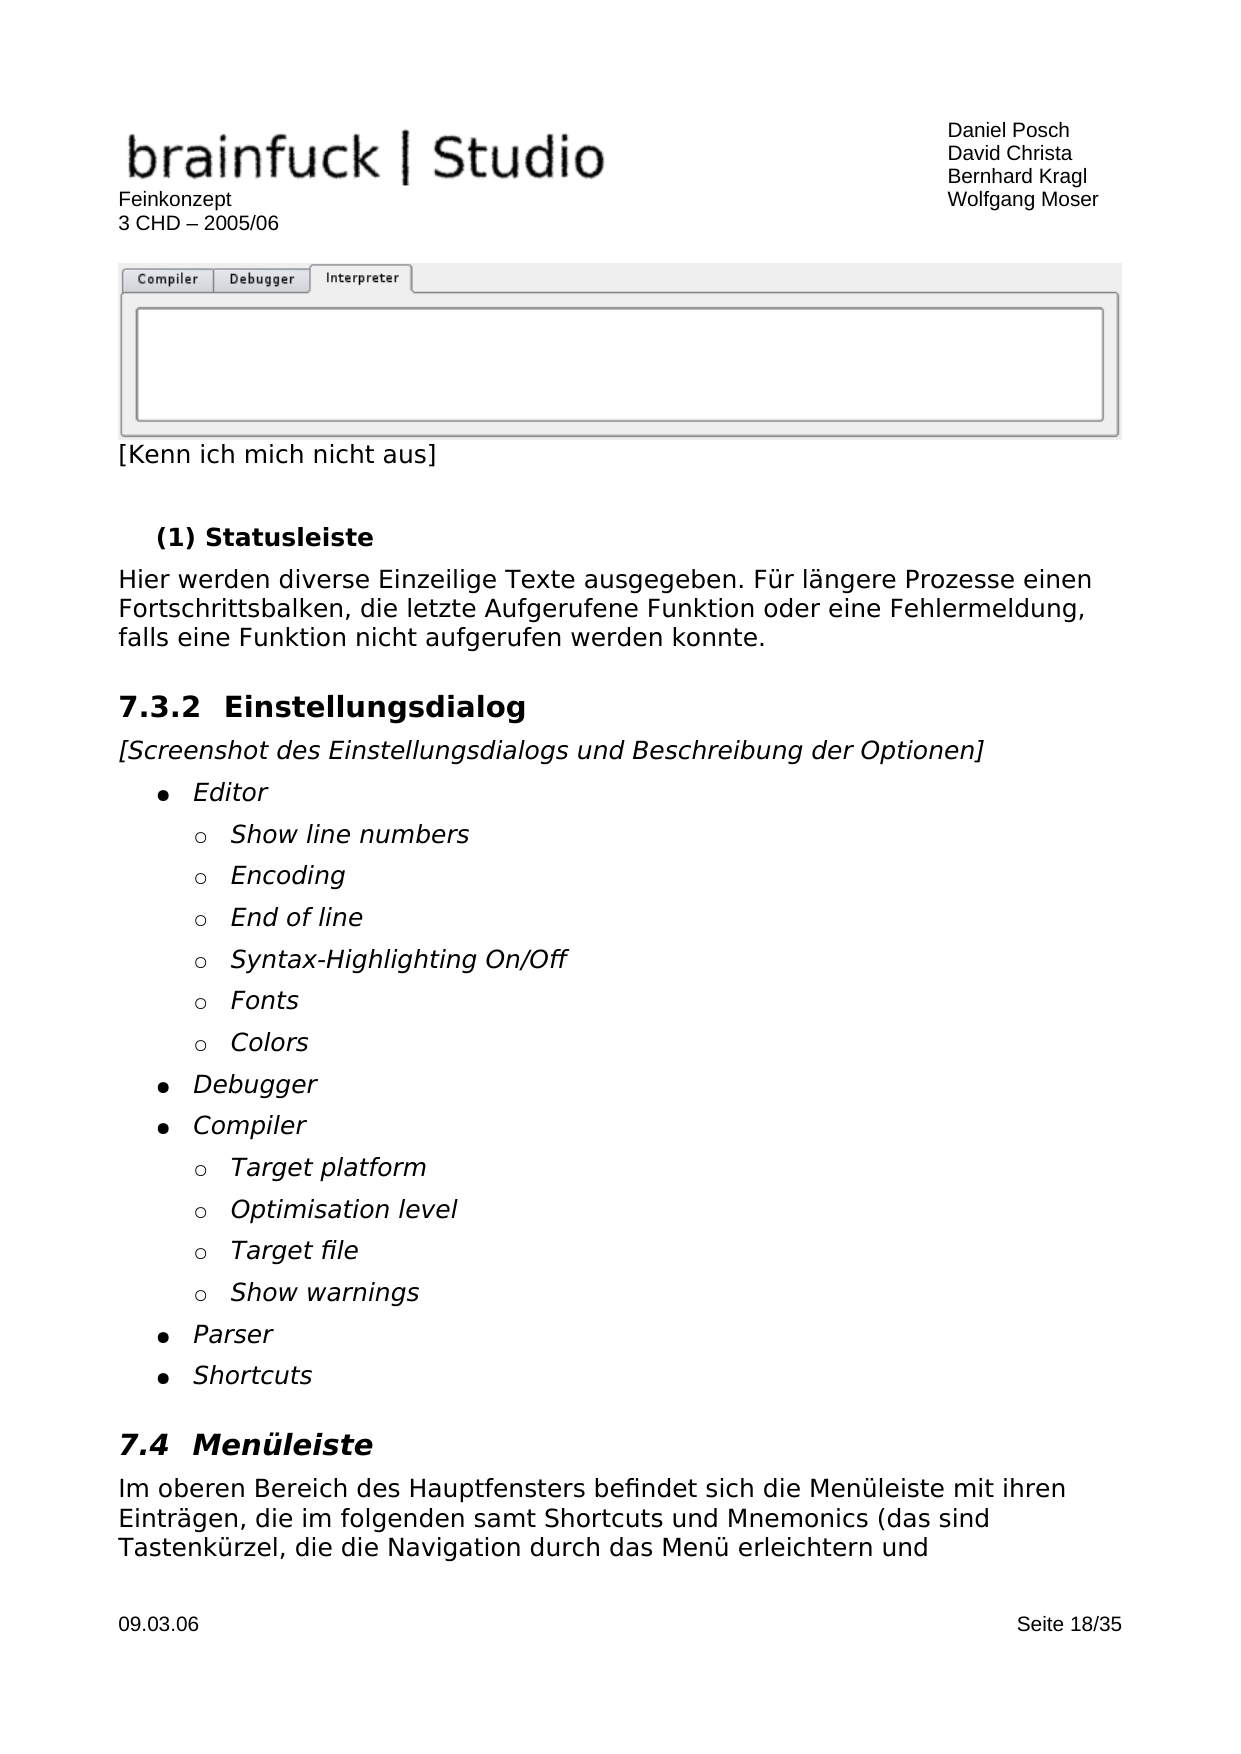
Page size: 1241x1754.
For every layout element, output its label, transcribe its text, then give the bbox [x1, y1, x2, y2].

list Show line numbers [193, 820, 1122, 849]
text Hier werden diverse Einzeilige Texte ausgegeben. Für längere Prozesse einen Fortschrittsbalken, die letzte Aufgerufene Funktion oder eine Fehlermeldung, falls eine Funktion nicht aufgerufen werden konnte. [118, 565, 1122, 652]
subtitle Einstellungsdialog [118, 690, 1122, 724]
text [Screenshot des Einstellungsdialogs und Beschreibung der Optionen] [118, 736, 1122, 766]
text [Kenn ich mich nicht aus] [118, 440, 1122, 469]
subtitle Menüleiste [118, 1428, 1122, 1462]
list Fonts [193, 986, 1122, 1016]
list Parser [156, 1320, 1122, 1349]
list Compiler [156, 1111, 1122, 1141]
list Target file [193, 1236, 1122, 1266]
text Im oberen Bereich des Hauptfensters befindet sich die Menüleiste mit ihren Einträgen, die im folgenden samt Shortcuts und Mnemonics (das sind Tastenkürzel, die die Navigation durch das Menü erleichtern und [118, 1474, 1122, 1562]
list Editor [156, 778, 1122, 807]
list Show warnings [193, 1278, 1122, 1307]
list Syntax-Highlighting On/Off [193, 945, 1122, 974]
list Encoding [193, 861, 1122, 891]
list Debugger [156, 1070, 1122, 1099]
list Shortcuts [156, 1361, 1122, 1391]
list Optimisation level [193, 1195, 1122, 1224]
picture [118, 118, 609, 187]
list End of line [193, 903, 1122, 932]
list Colors [193, 1028, 1122, 1057]
picture [118, 263, 1122, 440]
list Target platform [193, 1153, 1122, 1182]
list Statusleiste [156, 523, 1122, 552]
